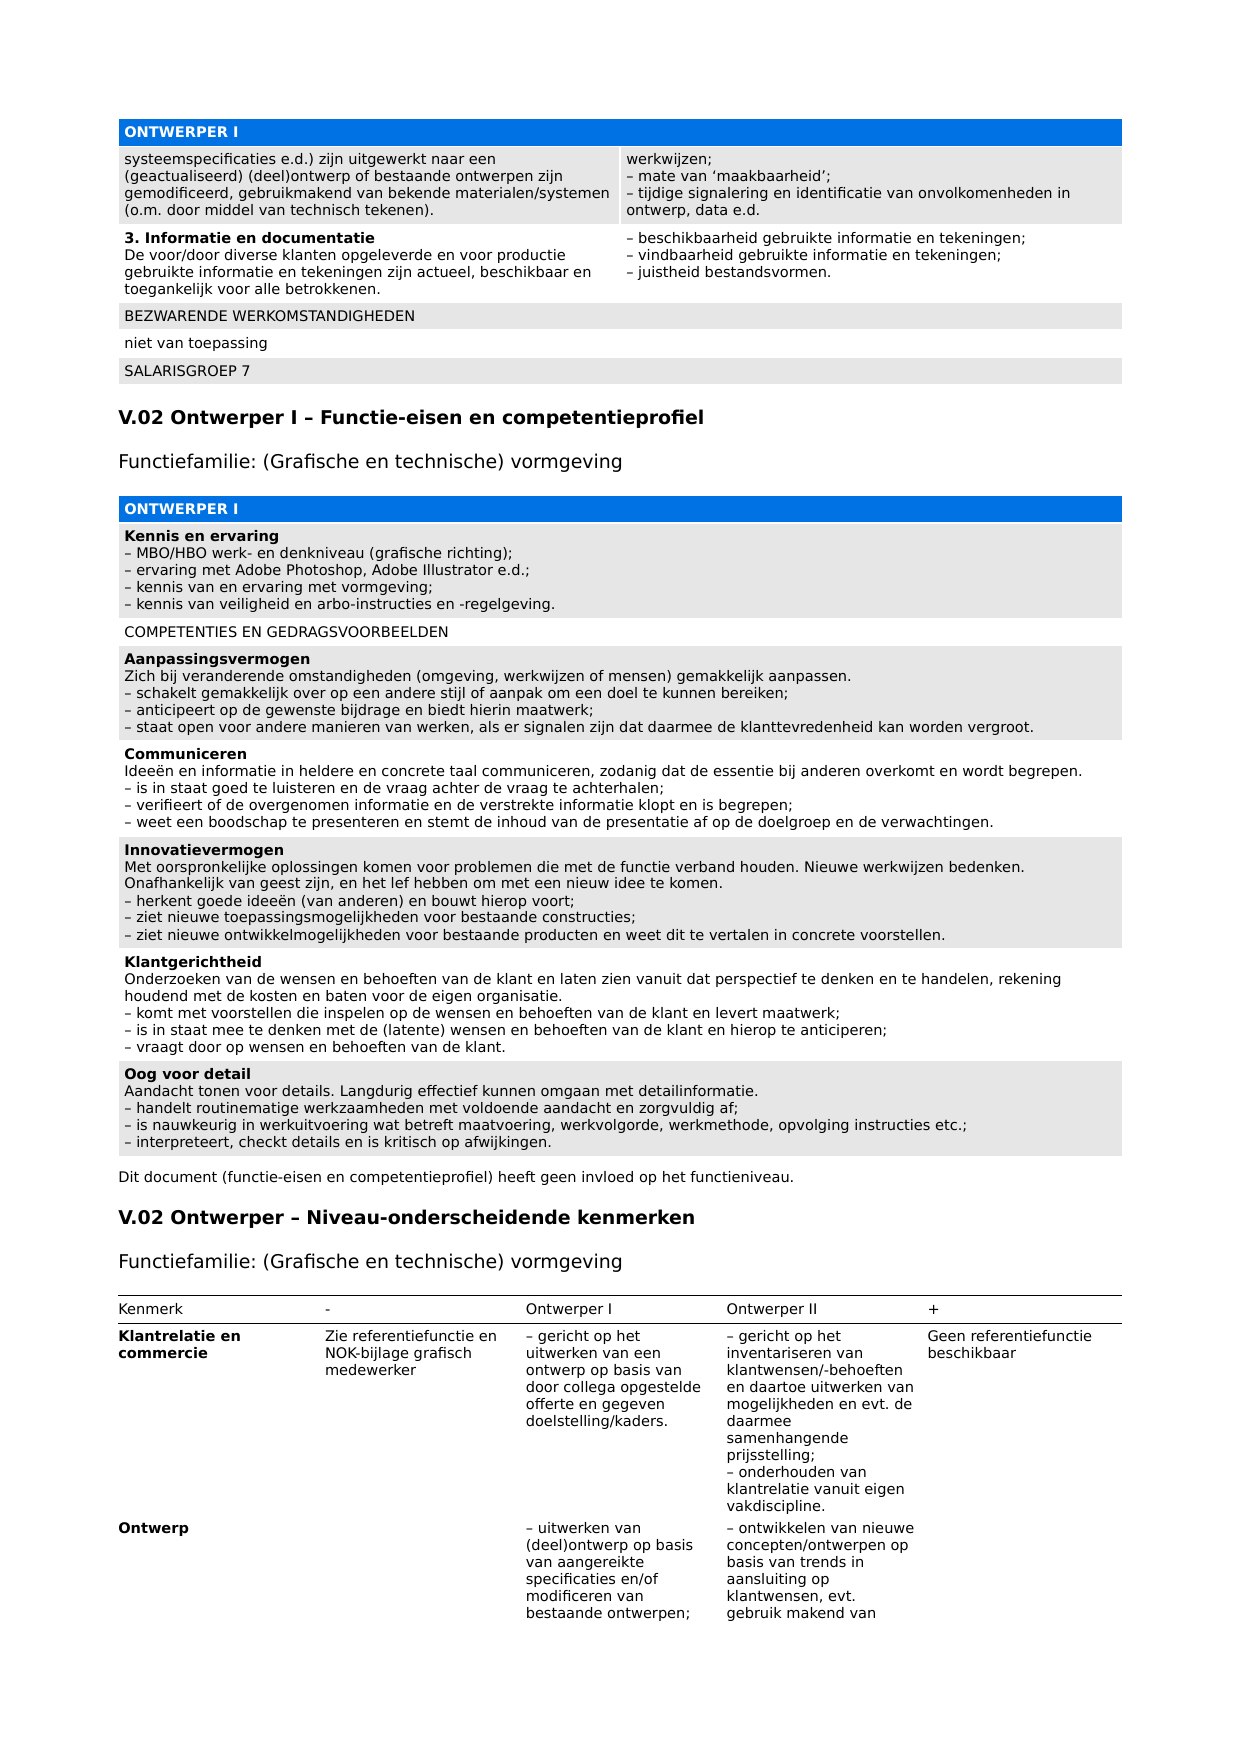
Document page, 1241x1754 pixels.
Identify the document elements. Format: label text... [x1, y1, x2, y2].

table_cell niet van toepassing [119, 331, 1122, 357]
table_cell COMPETENTIES EN GEDRAGSVOORBEELDEN [119, 619, 1122, 645]
table_cell Innovatievermogen Met oorspronkelijke oplossingen komen voor problemen die met de functie verband houden. Nieuwe werkwijzen bedenken. Onafhankelijk van geest zijn, en het lef hebben om met een nieuw idee te komen. – herkent goede ideeën (van anderen) en bouwt hierop voort; – ziet nieuwe toepassingsmogelijkheden voor bestaande constructies; – ziet nieuwe ontwikkelmogelijkheden voor bestaande producten en weet dit te vertalen in concrete voorstellen. [119, 837, 1122, 948]
table_cell BEZWARENDE WERKOMSTANDIGHEDEN [119, 303, 1122, 329]
table_cell Communiceren Ideeën en informatie in heldere en concrete taal communiceren, zodanig dat de essentie bij anderen overkomt en wordt begrepen. – is in staat goed te luisteren en de vraag achter de vraag te achterhalen; – verifieert of de overgenomen informatie en de verstrekte informatie klopt en is begrepen; – weet een boodschap te presenteren en stemt de inhoud van de presentatie af op de doelgroep en de verwachtingen. [119, 741, 1122, 836]
subtitle V.02 Ontwerper – Niveau-onderscheidende kenmerken [118, 1207, 1122, 1229]
table_cell SALARISGROEP 7 [119, 358, 1122, 384]
table_cell – ontwikkelen van nieuwe concepten/ontwerpen op basis van trends in aansluiting op klantwensen, evt. gebruik makend van [720, 1515, 921, 1621]
table_cell 3. Informatie en documentatie De voor/door diverse klanten opgeleverde en voor productie gebruikte informatie en tekeningen zijn actueel, beschikbaar en toegankelijk voor alle betrokkenen. [119, 225, 619, 302]
table_header ONTWERPER I [119, 496, 1122, 522]
table_header + [921, 1296, 1122, 1322]
table_cell – uitwerken van (deel)ontwerp op basis van aangereikte specificaties en/of modificeren van bestaande ontwerpen; [520, 1515, 720, 1621]
table_cell – gericht op het inventariseren van klantwensen/-behoeften en daartoe uitwerken van mogelijkheden en evt. de daarmee samenhangende prijsstelling; – onderhouden van klantrelatie vanuit eigen vakdiscipline. [720, 1324, 921, 1515]
text Functiefamilie: (Grafische en technische) vormgeving [118, 451, 1122, 473]
table_header Kenmerk [118, 1296, 319, 1322]
subtitle V.02 Ontwerper I – Functie-eisen en competentieprofiel [118, 407, 1122, 429]
table_cell Oog voor detail Aandacht tonen voor details. Langdurig effectief kunnen omgaan met detailinformatie. – handelt routinematige werkzaamheden met voldoende aandacht en zorgvuldig af; – is nauwkeurig in werkuitvoering wat betreft maatvoering, werkvolgorde, werkmethode, opvolging instructies etc.; – interpreteert, checkt details en is kritisch op afwijkingen. [119, 1061, 1122, 1156]
table_cell – gericht op het uitwerken van een ontwerp op basis van door collega opgestelde offerte en gegeven doelstelling/kaders. [520, 1324, 720, 1515]
table_cell Ontwerp [118, 1515, 319, 1621]
table_header - [319, 1296, 520, 1322]
table_cell Zie referentiefunctie en NOK-bijlage grafisch medewerker [319, 1324, 520, 1621]
table_cell Klantrelatie en commercie [118, 1324, 319, 1515]
table_cell Kennis en ervaring – MBO/HBO werk- en denkniveau (grafische richting); – ervaring met Adobe Photoshop, Adobe Illustrator e.d.; – kennis van en ervaring met vormgeving; – kennis van veiligheid en arbo-instructies en -regelgeving. [119, 524, 1122, 618]
table_header Ontwerper I [520, 1296, 720, 1322]
table_cell – beschikbaarheid gebruikte informatie en tekeningen; – vindbaarheid gebruikte informatie en tekeningen; – juistheid bestandsvormen. [621, 225, 1122, 302]
table_header Ontwerper II [720, 1296, 921, 1322]
table_cell werkwijzen; – mate van ‘maakbaarheid’; – tijdige signalering en identificatie van onvolkomenheden in ontwerp, data e.d. [621, 147, 1122, 224]
table_cell Klantgerichtheid Onderzoeken van de wensen en behoeften van de klant en laten zien vanuit dat perspectief te denken en te handelen, rekening houdend met de kosten en baten voor de eigen organisatie. – komt met voorstellen die inspelen op de wensen en behoeften van de klant en levert maatwerk; – is in staat mee te denken met de (latente) wensen en behoeften van de klant en hierop te anticiperen; – vraagt door op wensen en behoeften van de klant. [119, 949, 1122, 1060]
table_cell Aanpassingsvermogen Zich bij veranderende omstandigheden (omgeving, werkwijzen of mensen) gemakkelijk aanpassen. – schakelt gemakkelijk over op een andere stijl of aanpak om een doel te kunnen bereiken; – anticipeert op de gewenste bijdrage en biedt hierin maatwerk; – staat open voor andere manieren van werken, als er signalen zijn dat daarmee de klanttevredenheid kan worden vergroot. [119, 646, 1122, 740]
text Functiefamilie: (Grafische en technische) vormgeving [118, 1251, 1122, 1273]
table_cell Geen referentiefunctie beschikbaar [921, 1324, 1122, 1621]
table_header ONTWERPER I [119, 119, 1122, 146]
table_cell Dit document (functie-eisen en competentieprofiel) heeft geen invloed op het functieniveau. [118, 1157, 1122, 1185]
table_cell systeemspecificaties e.d.) zijn uitgewerkt naar een (geactualiseerd) (deel)ontwerp of bestaande ontwerpen zijn gemodificeerd, gebruikmakend van bekende materialen/systemen (o.m. door middel van technisch tekenen). [119, 147, 619, 224]
